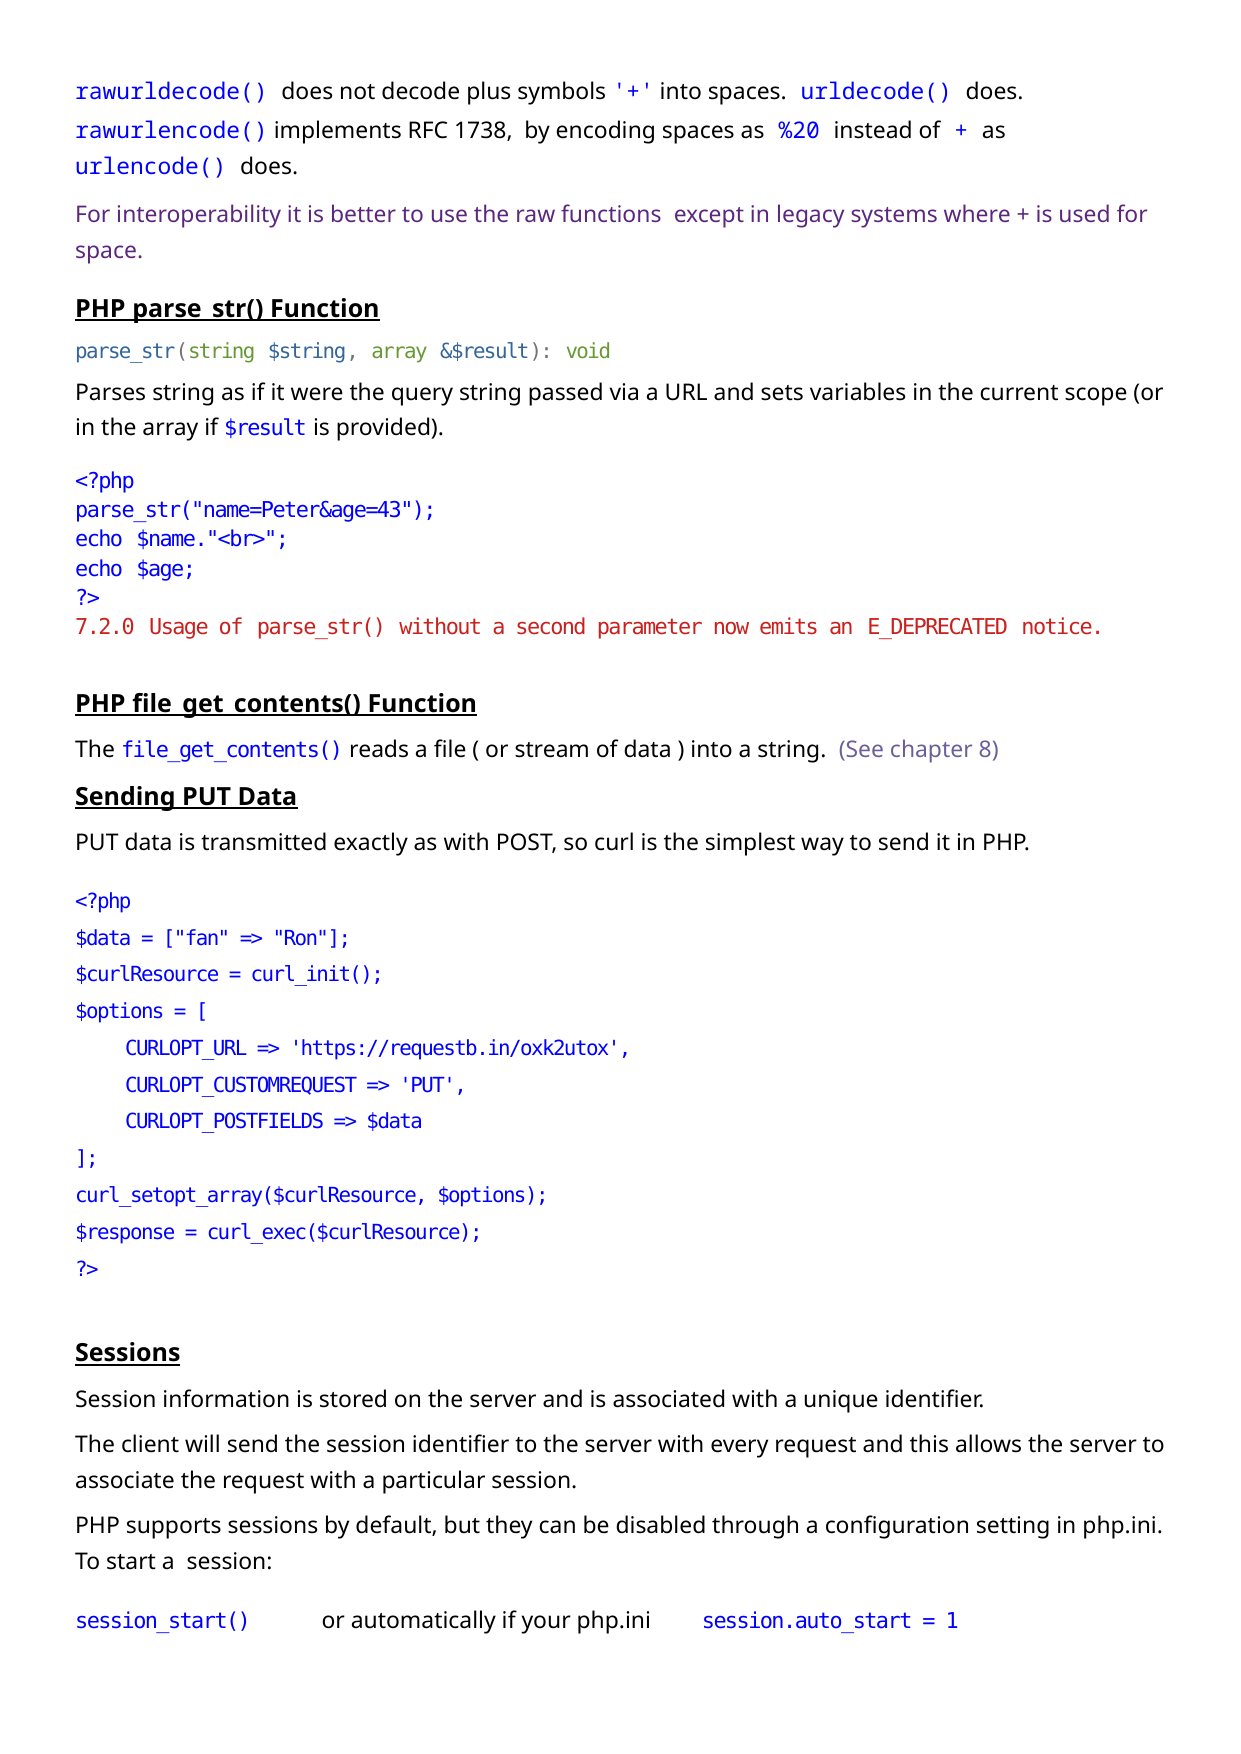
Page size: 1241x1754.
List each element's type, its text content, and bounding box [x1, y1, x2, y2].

text curl_setopt_array($curlResource, $options); [75, 1183, 1166, 1207]
text The file_get_contents() reads a file ( or stream of data ) into a string. (See chapter 8) [75, 733, 1166, 764]
text $curlResource = curl_init(); [75, 962, 1166, 987]
text $options = [ [75, 999, 1166, 1023]
text $response = curl_exec($curlResource); [75, 1220, 1166, 1244]
text ]; [75, 1146, 1166, 1171]
subtitle PHP file_get_contents() Function [75, 685, 1166, 719]
text rawurlencode() implements RFC 1738, by encoding spaces as %20 instead of + as urlencode() does. [75, 114, 1166, 181]
text Sending PUT Data [75, 778, 1166, 812]
text ?> [75, 1257, 1166, 1281]
text session_start() or automatically if your php.ini session.auto_start = 1 [75, 1604, 1166, 1635]
text <?php parse_str("name=Peter&age=43"); echo $name."<br>"; echo $age; ?> [75, 468, 1166, 611]
text 7.2.0 Usage of parse_str() without a second parameter now emits an E_DEPRECATED notice. [75, 614, 1166, 640]
text CURLOPT_URL => 'https://requestb.in/oxk2utox', [75, 1036, 1166, 1060]
text For interoperability it is better to use the raw functions except in legacy systems where + is used for space. [75, 198, 1166, 265]
text $data = ["fan" => "Ron"]; [75, 926, 1166, 950]
text Parses string as if it were the query string passed via a URL and sets variables in the current scope (or in the array if $result is provided). [75, 375, 1166, 443]
text CURLOPT_POSTFIELDS => $data [75, 1109, 1166, 1134]
text rawurldecode() does not decode plus symbols '+' into spaces. urldecode() does. [75, 75, 1166, 106]
text PUT data is transmitted exactly as with POST, so curl is the simplest way to send it in PHP. [75, 826, 1166, 857]
text The client will send the session identifier to the server with every request and this allows the server to associate the request with a particular session. [75, 1428, 1166, 1495]
text <?php [75, 889, 1166, 913]
subtitle PHP parse_str() Function [75, 291, 1166, 325]
text Sessions [75, 1335, 1166, 1369]
text To start a session: [75, 1544, 1166, 1576]
text Session information is stored on the server and is associated with a unique identifier. [75, 1383, 1166, 1414]
text CURLOPT_CUSTOMREQUEST => 'PUT', [75, 1073, 1166, 1097]
text PHP supports sessions by default, but they can be disabled through a configuration setting in php.ini. [75, 1509, 1166, 1540]
text parse_str(string $string, array &$result): void [75, 339, 1166, 363]
